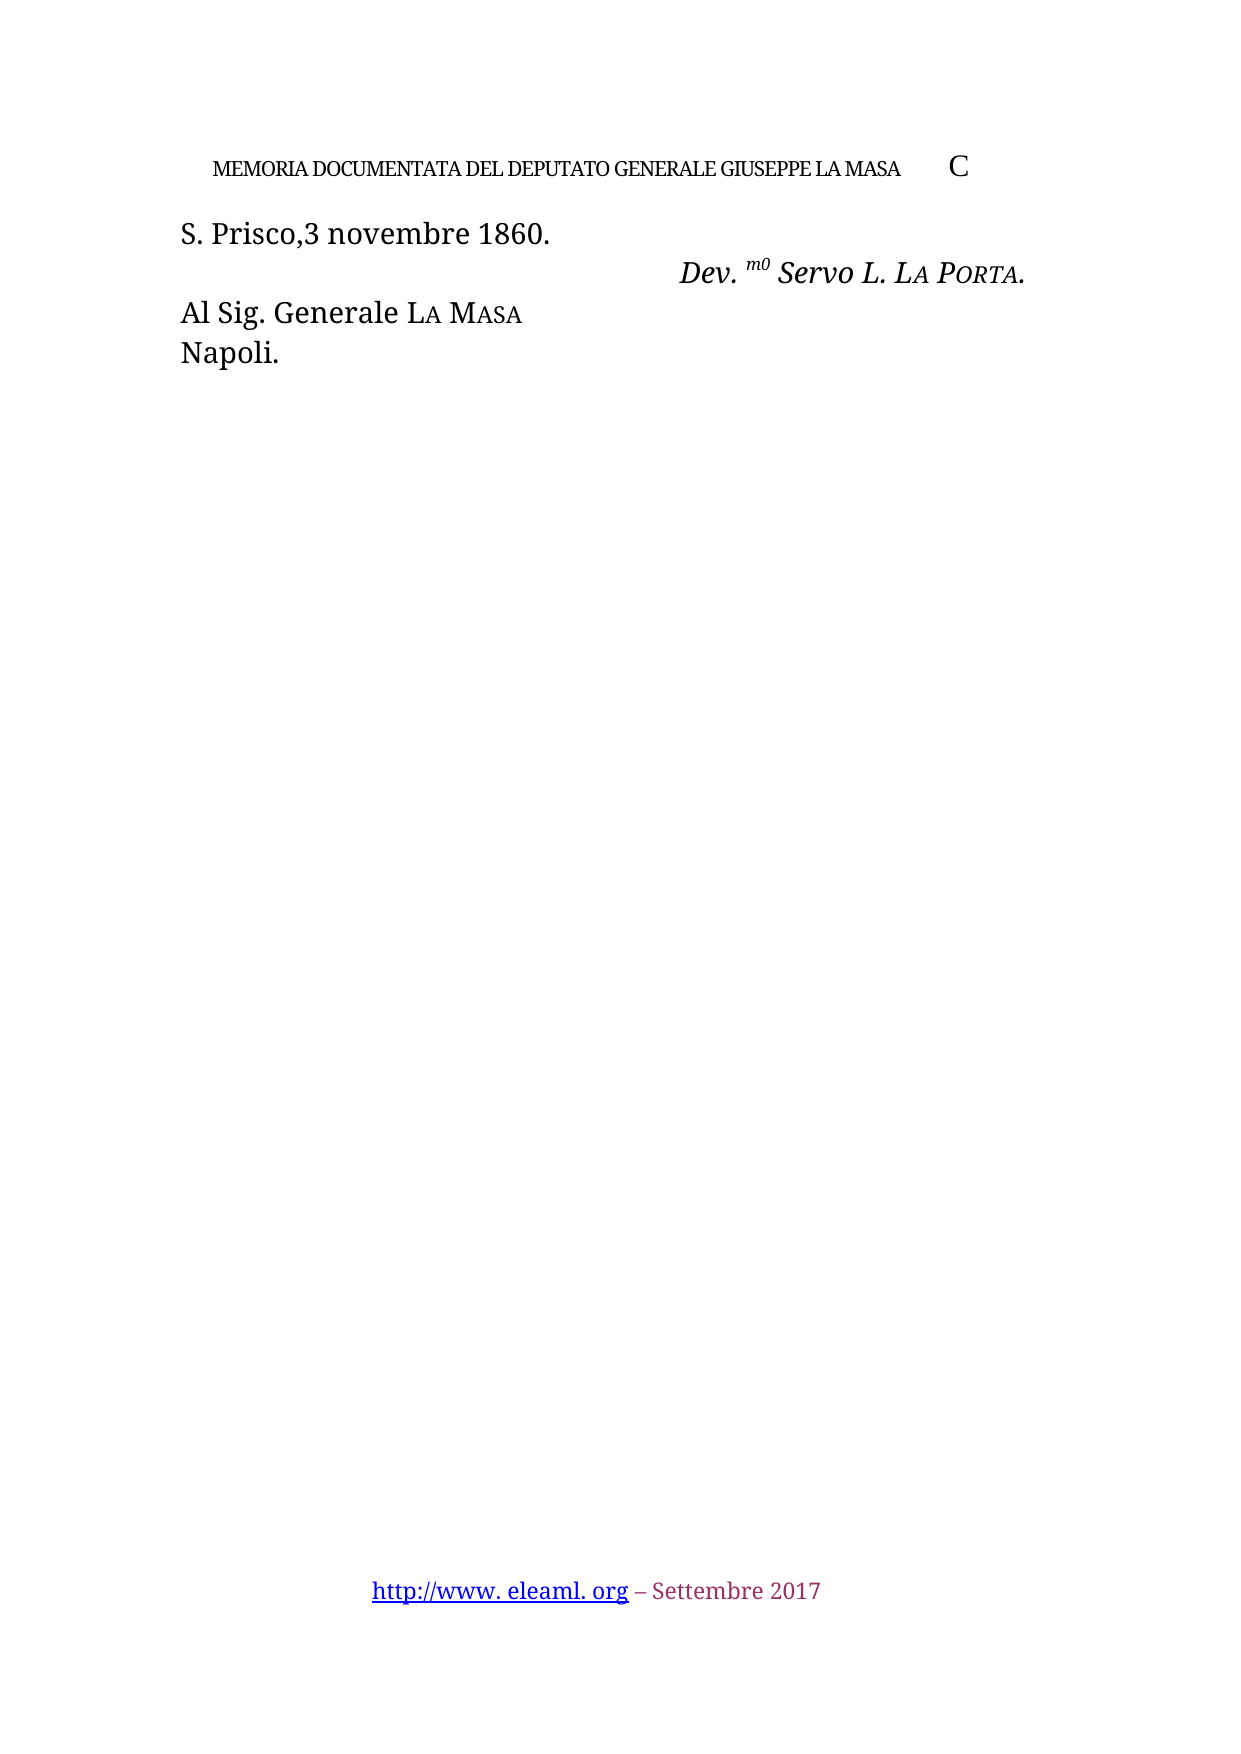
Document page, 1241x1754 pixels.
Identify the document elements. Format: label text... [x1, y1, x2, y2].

text Dev. m0 Servo L. La Porta. [148, 253, 1033, 292]
text S. Prisco,3 novembre 1860. [148, 213, 1033, 253]
text Al Sig. Generale La Masa [148, 292, 1033, 332]
text Napoli. [148, 332, 1033, 372]
